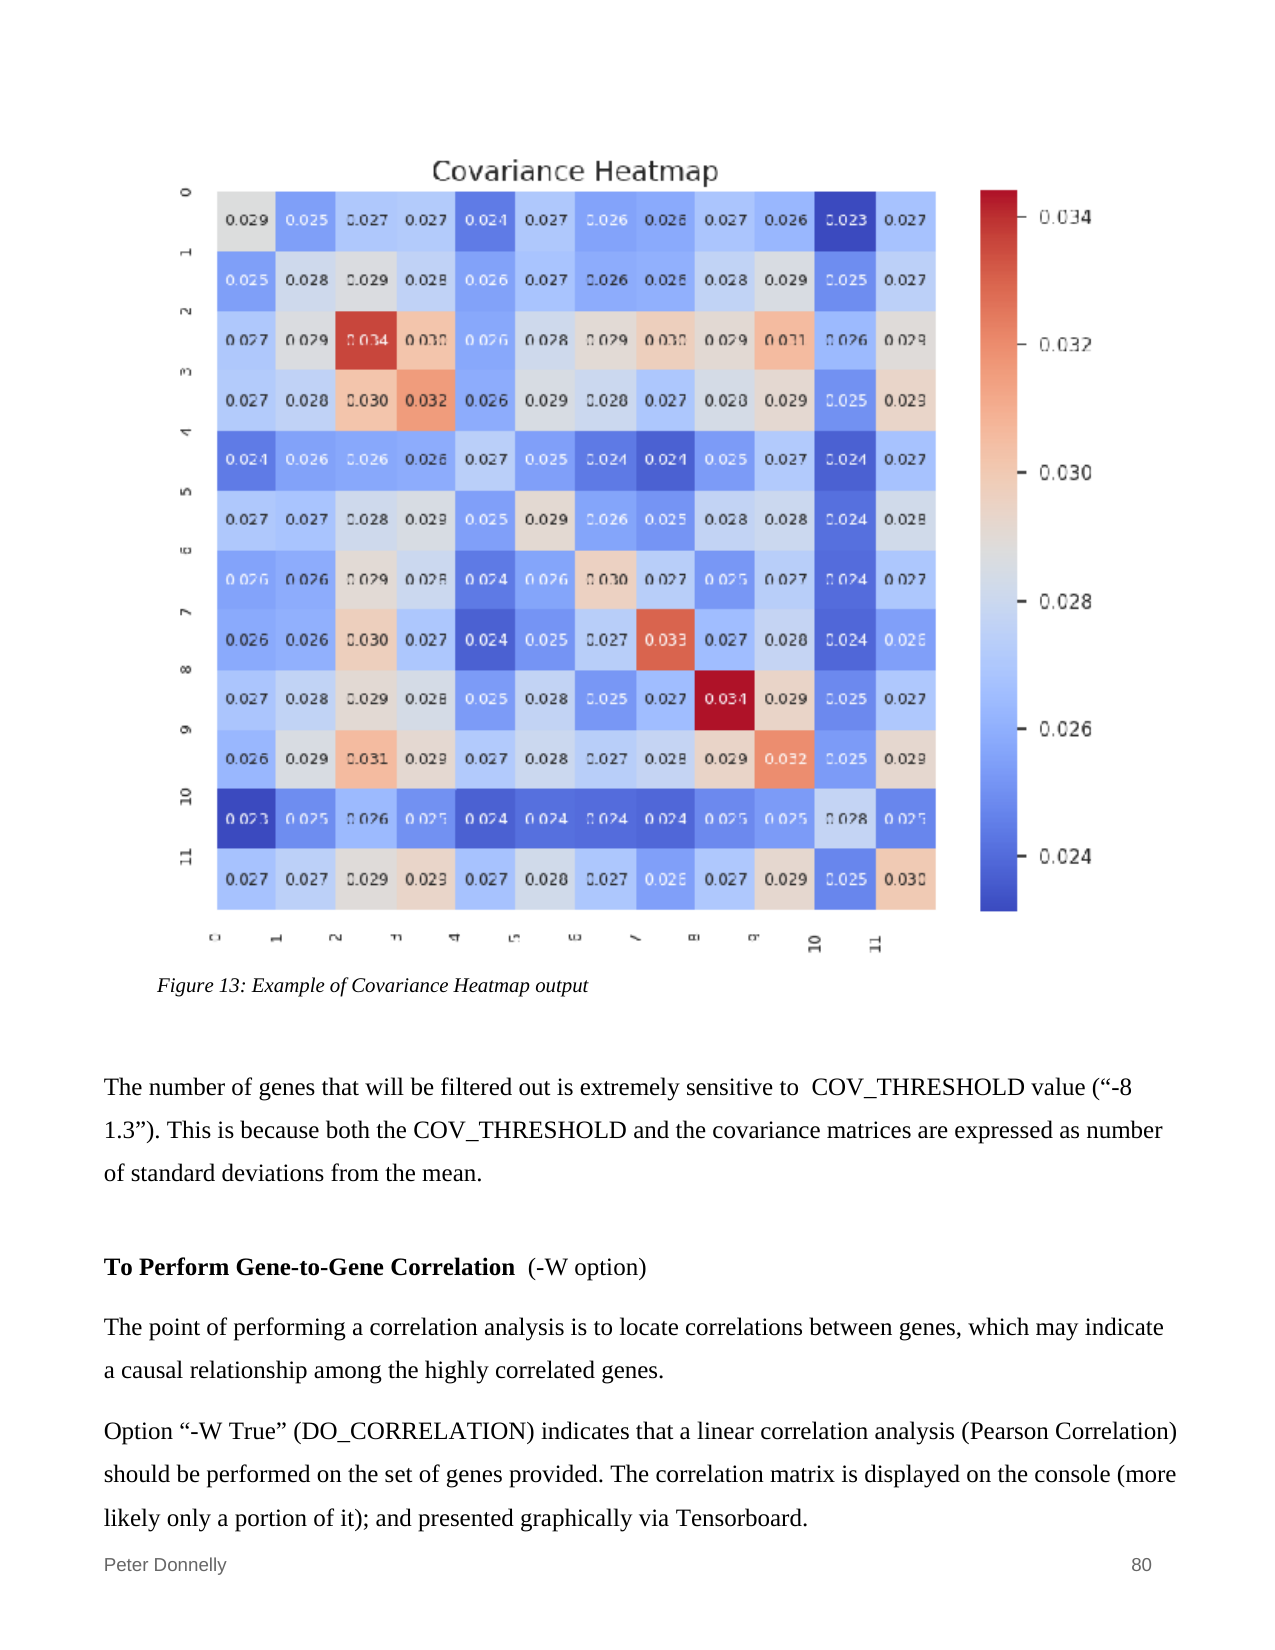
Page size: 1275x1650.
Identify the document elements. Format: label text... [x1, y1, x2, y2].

text To Perform Gene-to-Gene Correlation (-W option) [103, 1252, 1181, 1280]
text The point of performing a correlation analysis is to locate correlations between genes, which may indicate a causal relationship among the highly correlated genes. [103, 1312, 1181, 1384]
text Figure 13: Example of Covariance Heatmap output [157, 973, 1128, 997]
text Option “-W True” (DO_CORRELATION) indicates that a linear correlation analysis (Pearson Correlation) should be performed on the set of genes provided. The correlation matrix is displayed on the console (more likely only a portion of it); and presented graphically via Tensorboard. [103, 1416, 1181, 1531]
text The number of genes that will be filtered out is extremely sensitive to COV_THRESHOLD value (“-8 1.3”). This is because both the COV_THRESHOLD and the covariance matrices are expressed as number of standard deviations from the mean. [103, 1072, 1181, 1187]
picture [156, 132, 1128, 973]
